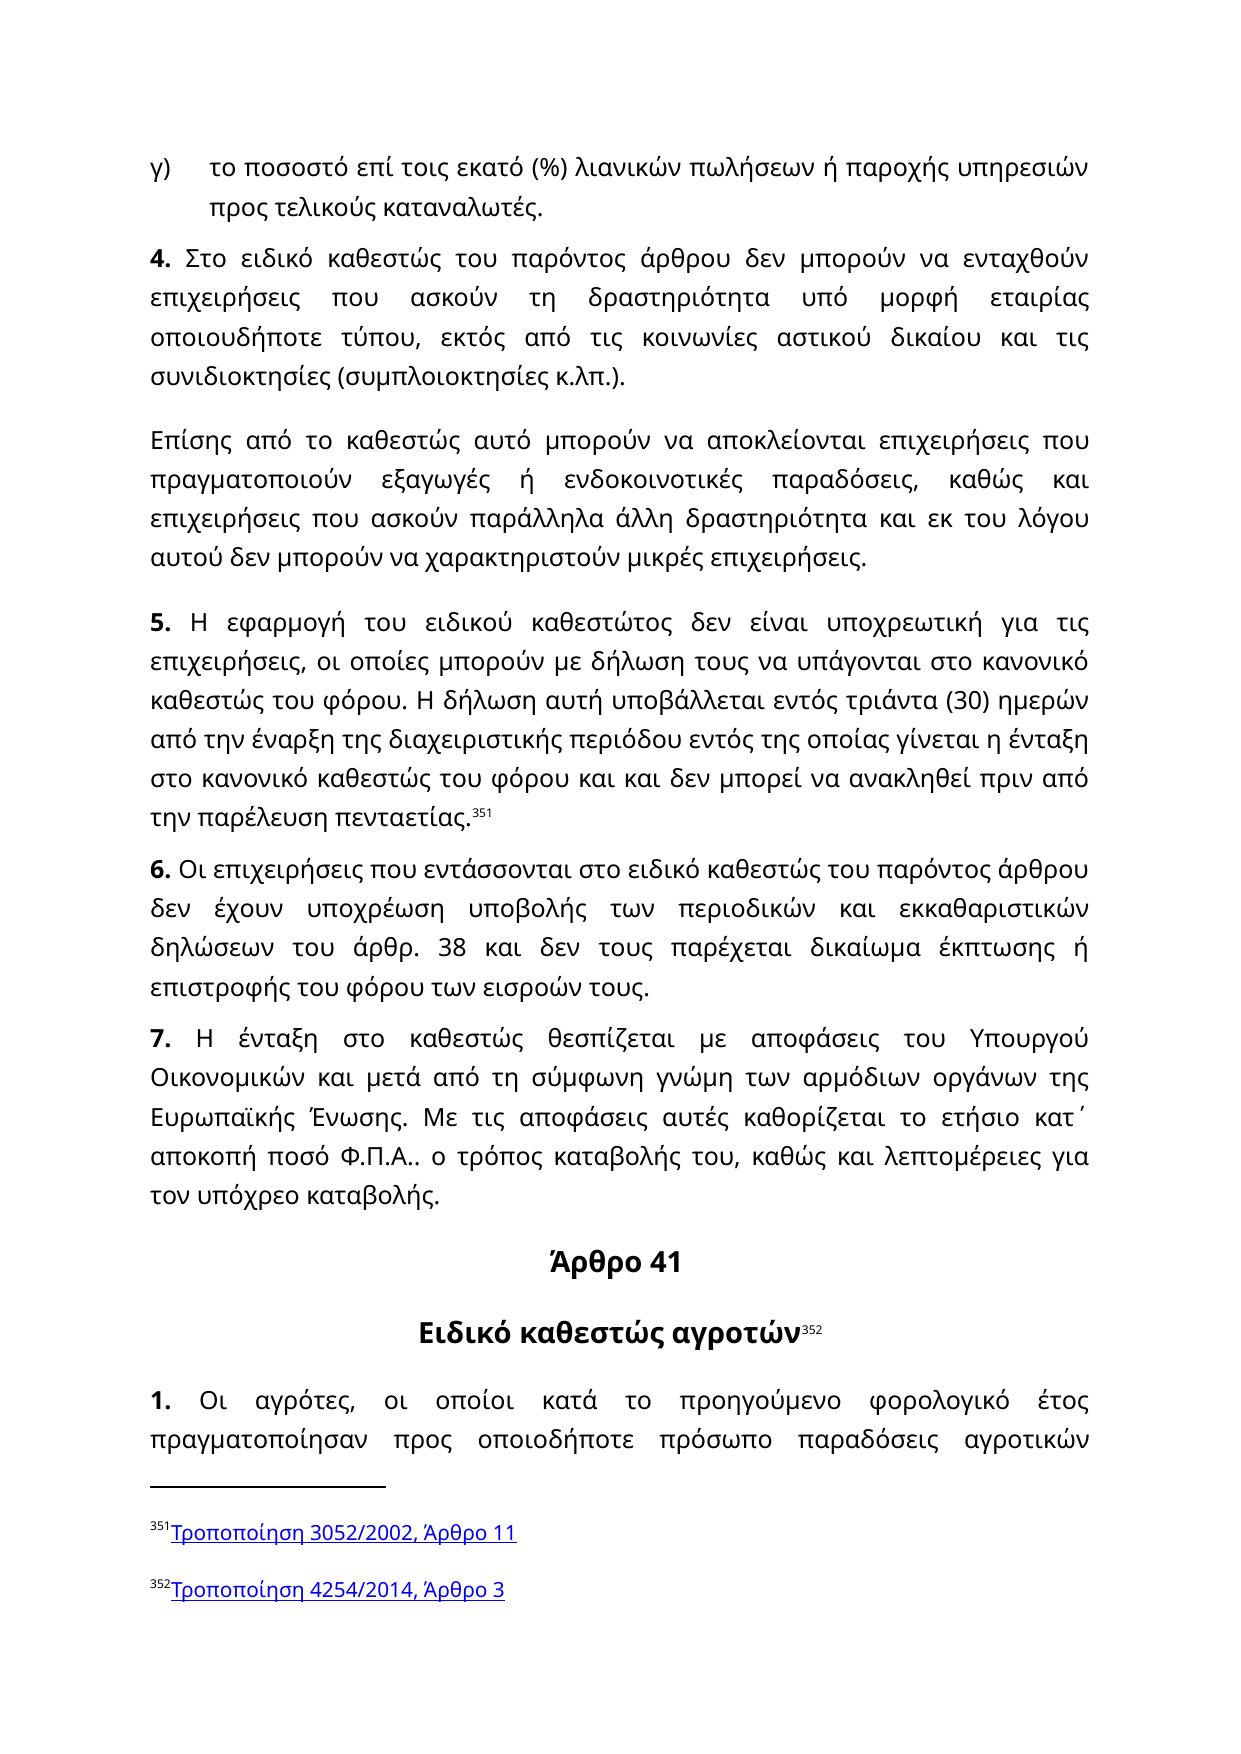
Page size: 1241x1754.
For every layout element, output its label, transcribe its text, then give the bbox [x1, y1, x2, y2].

text Τροποποίηση 3052/2002, Άρθρο 11 [150, 1518, 1090, 1546]
text 5. Η εφαρμογή του ειδικού καθεστώτος δεν είναι υποχρεωτική για τις επιχειρήσεις, οι οποίες μπορούν με δήλωση τους να υπάγονται στο κανονικό καθεστώς του φόρου. Η δήλωση αυτή υποβάλλεται εντός τριάντα (30) ημερών από την έναρξη της διαχειριστικής περιόδου εντός της οποίας γίνεται η ένταξη στο κανονικό καθεστώς του φόρου και και δεν μπορεί να ανακληθεί πριν από την παρέλευση πενταετίας. [150, 604, 1090, 834]
text 7. Η ένταξη στο καθεστώς θεσπίζεται με αποφάσεις του Υπουργού Οικονομικών και μετά από τη σύμφωνη γνώμη των αρμόδιων οργάνων της Ευρωπαϊκής Ένωσης. Με τις αποφάσεις αυτές καθορίζεται το ετήσιο κατ΄ αποκοπή ποσό Φ.Π.Α.. ο τρόπος καταβολής του, καθώς και λεπτομέρειες για τον υπόχρεο καταβολής. [150, 1021, 1090, 1212]
text 6. Οι επιχειρήσεις που εντάσσονται στο ειδικό καθεστώς του παρόντος άρθρου δεν έχουν υποχρέωση υποβολής των περιοδικών και εκκαθαριστικών δηλώσεων του άρθρ. 38 και δεν τους παρέχεται δικαίωμα έκπτωσης ή επιστροφής του φόρου των εισροών τους. [150, 852, 1090, 1003]
list γ) το ποσοστό επί τοις εκατό (%) λιανικών πωλήσεων ή παροχής υπηρεσιών προς τελικούς καταναλωτές. [150, 150, 1090, 223]
subtitle Άρθρο 41 [150, 1242, 1090, 1281]
text Τροποποίηση 4254/2014, Άρθρο 3 [150, 1576, 1090, 1604]
subtitle Ειδικό καθεστώς αγροτών [150, 1312, 1090, 1352]
text Επίσης από το καθεστώς αυτό μπορούν να αποκλείονται επιχειρήσεις που πραγματοποιούν εξαγωγές ή ενδοκοινοτικές παραδόσεις, καθώς και επιχειρήσεις που ασκούν παράλληλα άλλη δραστηριότητα και εκ του λόγου αυτού δεν μπορούν να χαρακτηριστούν μικρές επιχειρήσεις. [150, 422, 1090, 574]
text 4. Στο ειδικό καθεστώς του παρόντος άρθρου δεν μπορούν να ενταχθούν επιχειρήσεις που ασκούν τη δραστηριότητα υπό μορφή εταιρίας οποιουδήποτε τύπου, εκτός από τις κοινωνίες αστικού δικαίου και τις συνιδιοκτησίες (συμπλοιοκτησίες κ.λπ.). [150, 241, 1090, 392]
text 1. Οι αγρότες, οι οποίοι κατά το προηγούμενο φορολογικό έτος πραγματοποίησαν προς οποιοδήποτε πρόσωπο παραδόσεις αγροτικών [150, 1383, 1090, 1456]
